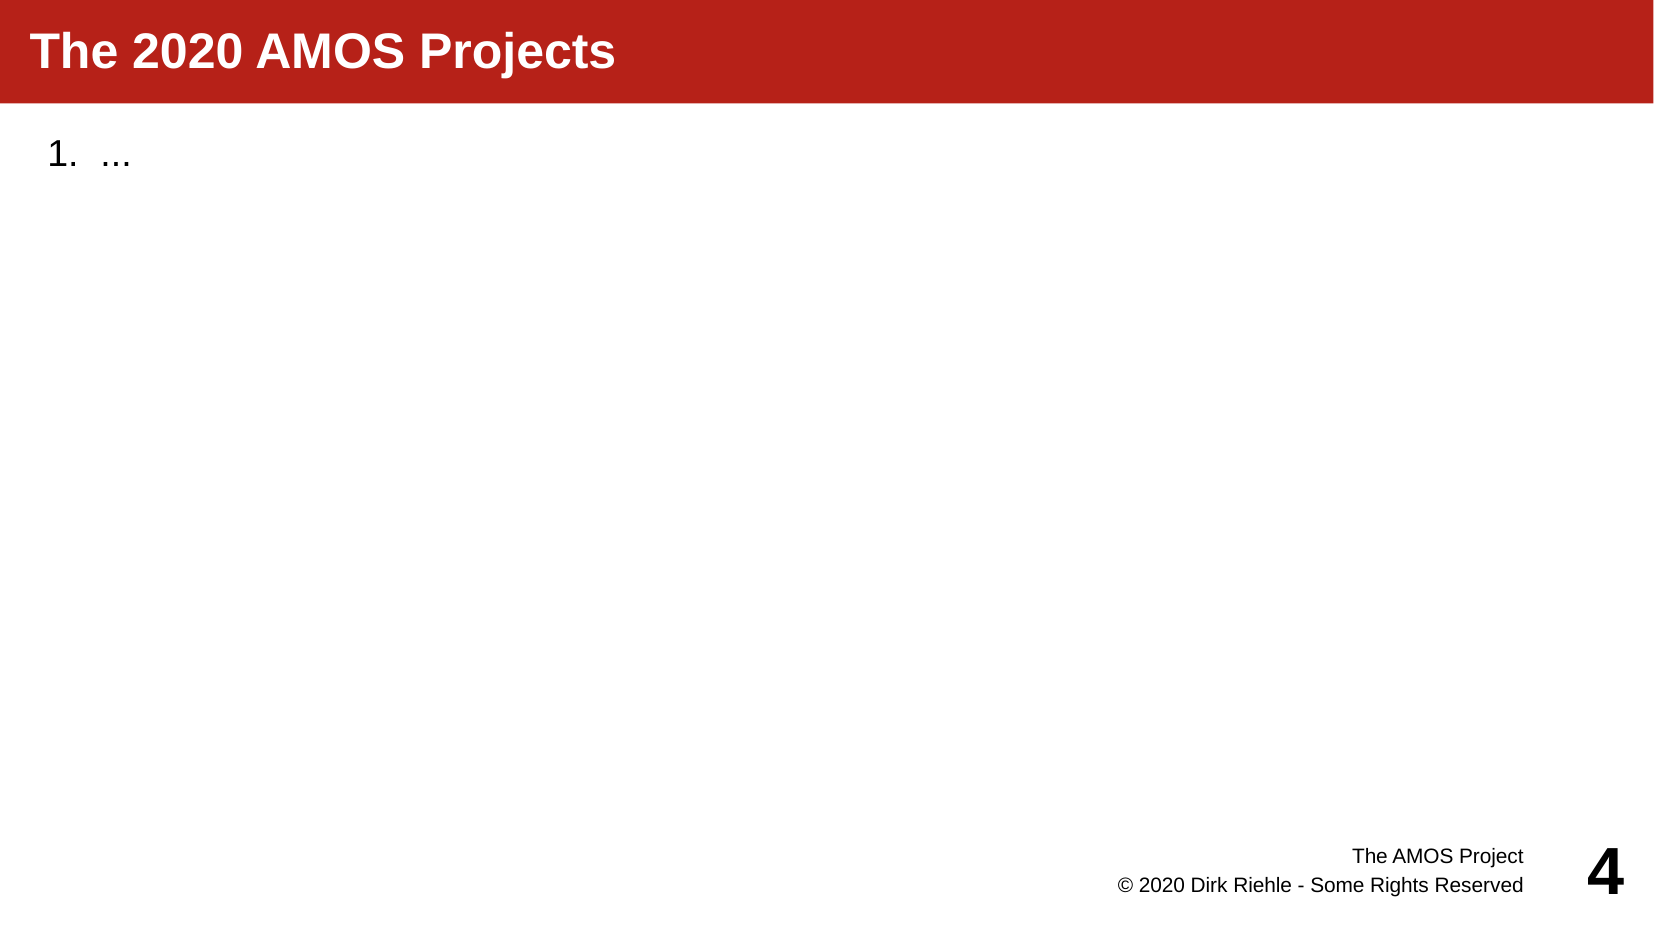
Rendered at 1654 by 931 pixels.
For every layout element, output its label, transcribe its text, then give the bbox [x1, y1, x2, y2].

list ... [29, 132, 1625, 798]
title The 2020 AMOS Projects [0, 0, 1654, 104]
